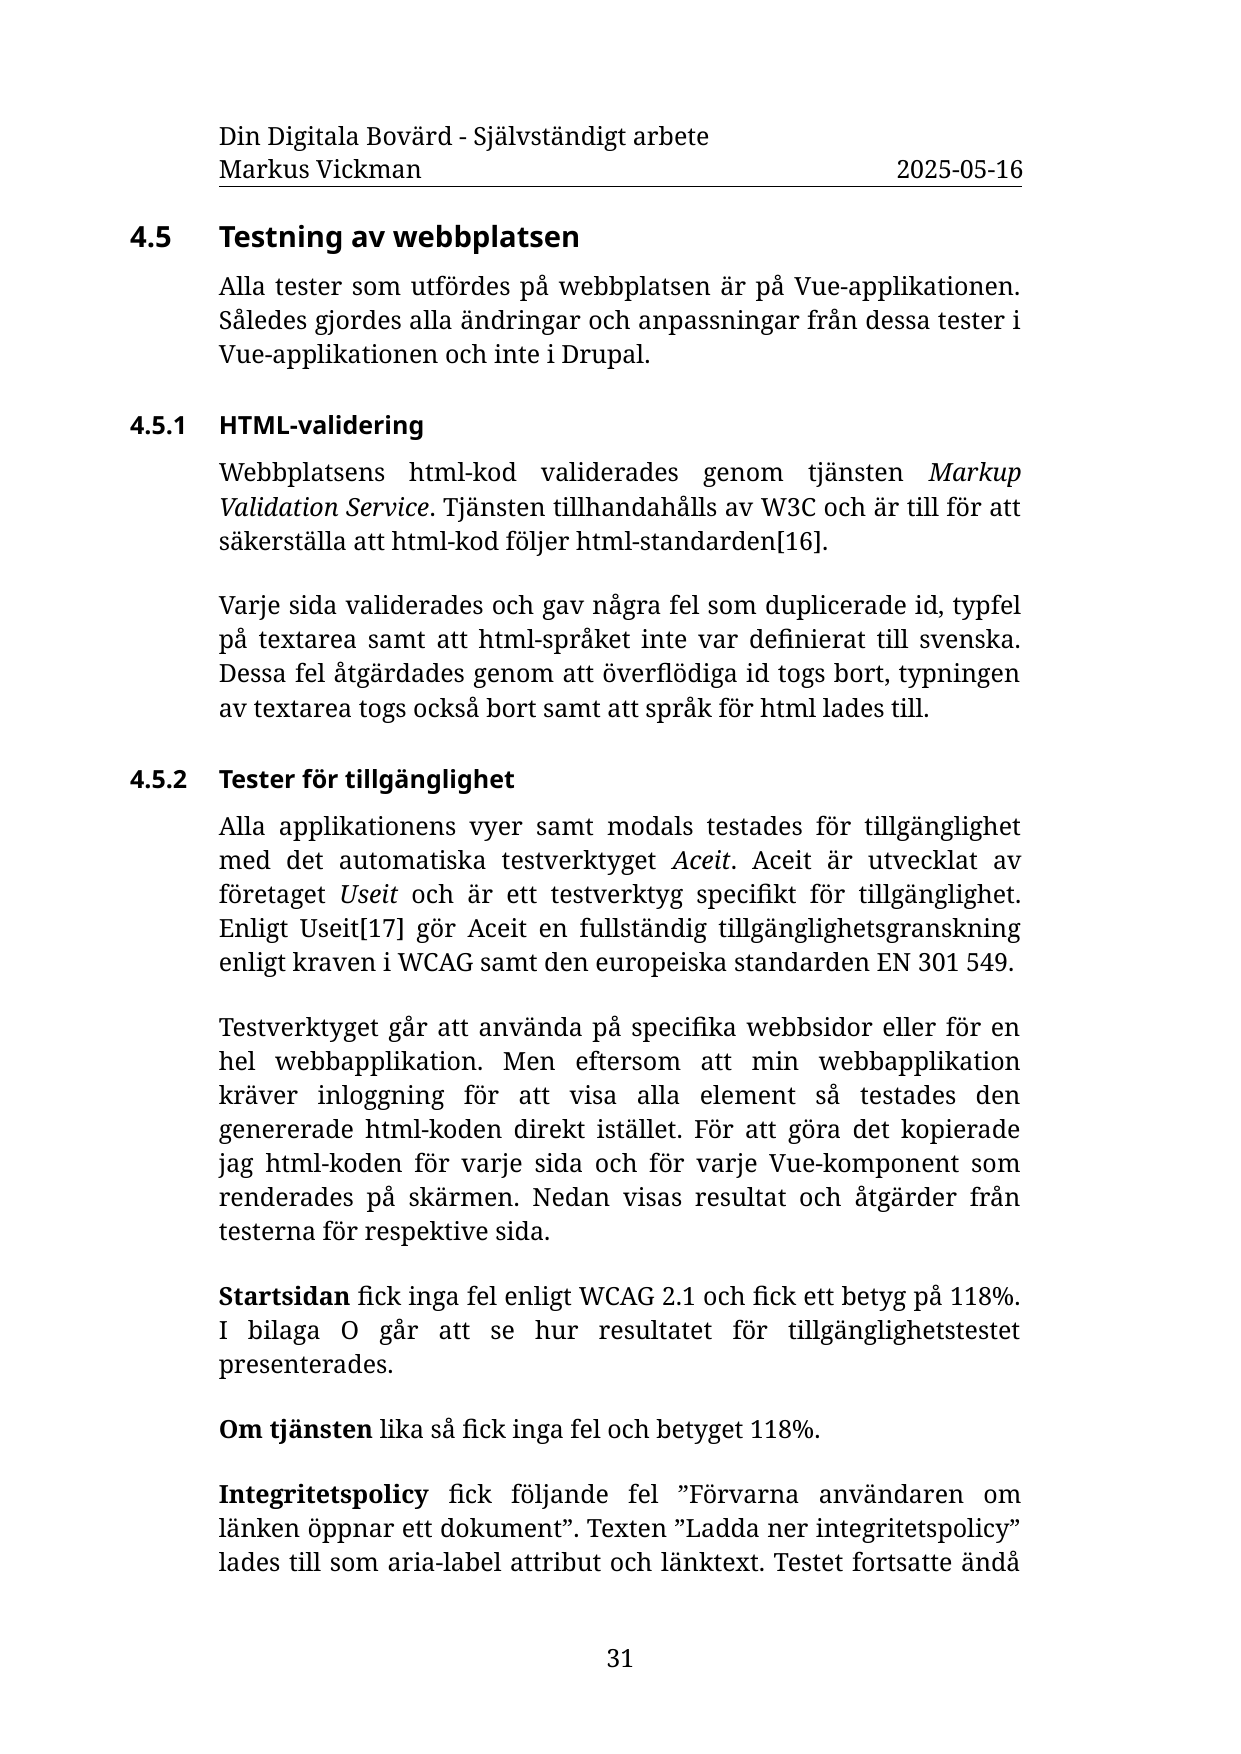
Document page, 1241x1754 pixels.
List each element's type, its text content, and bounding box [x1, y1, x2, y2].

subtitle HTML-validering [130, 408, 1022, 442]
subtitle Tester för tillgänglighet [130, 761, 1022, 796]
subtitle Testning av webbplatsen [130, 216, 1022, 256]
text Testverktyget går att använda på specifika webbsidor eller för en hel webbapplikation. Men eftersom att min webbapplikation kräver inloggning för att visa alla element så testades den genererade html-koden direkt istället. För att göra det kopierade jag html-koden för varje sida och för varje Vue-komponent som renderades på skärmen. Nedan visas resultat och åtgärder från testerna för respektive sida. [218, 1009, 1022, 1248]
text Startsidan fick inga fel enligt WCAG 2.1 och fick ett betyg på 118%. I bilaga O går att se hur resultatet för tillgänglighetstestet presenterades. [218, 1279, 1022, 1381]
text Alla tester som utfördes på webbplatsen är på Vue-applikationen. Således gjordes alla ändringar och anpassningar från dessa tester i Vue-applikationen och inte i Drupal. [218, 269, 1022, 371]
text Integritetspolicy fick följande fel ”Förvarna användaren om länken öppnar ett dokument”. Texten ”Ladda ner integritetspolicy” lades till som aria-label attribut och länktext. Testet fortsatte ändå [218, 1476, 1022, 1579]
text Om tjänsten lika så fick inga fel och betyget 118%. [218, 1412, 1022, 1446]
text Webbplatsens html-kod validerades genom tjänsten Markup Validation Service. Tjänsten tillhandahålls av W3C och är till för att säkerställa att html-kod följer html-standarden[16]. [218, 455, 1022, 557]
text Varje sida validerades och gav några fel som duplicerade id, typfel på textarea samt att html-språket inte var definierat till svenska. Dessa fel åtgärdades genom att överflödiga id togs bort, typningen av textarea togs också bort samt att språk för html lades till. [218, 588, 1022, 724]
text Alla applikationens vyer samt modals testades för tillgänglighet med det automatiska testverktyget Aceit. Aceit är utvecklat av företaget Useit och är ett testverktyg specifikt för tillgänglighet. Enligt Useit[17] gör Aceit en fullständig tillgänglighetsgranskning enligt kraven i WCAG samt den europeiska standarden EN 301 549. [218, 808, 1022, 979]
